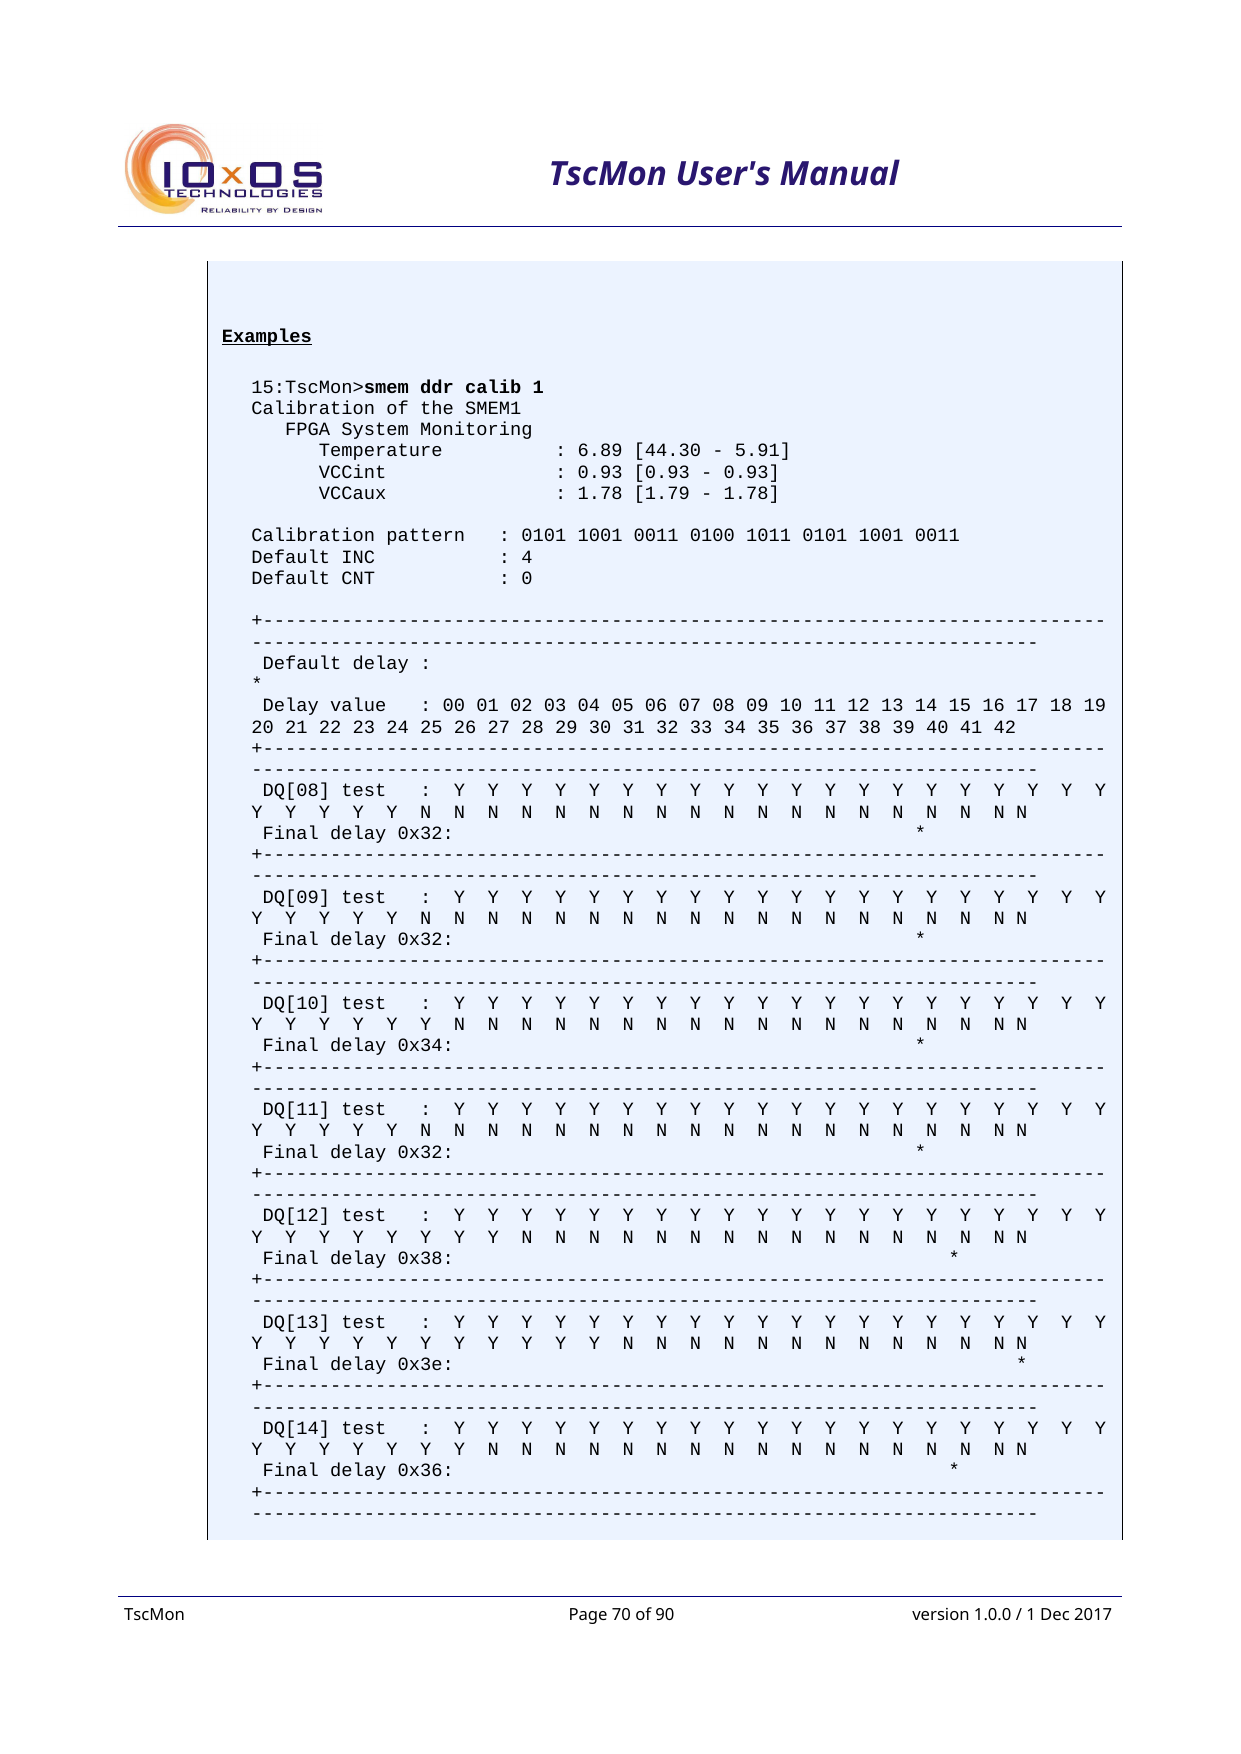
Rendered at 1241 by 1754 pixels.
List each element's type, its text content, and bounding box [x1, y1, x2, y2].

text VCCaux : 1.78 [1.79 - 1.78] [208, 484, 1122, 505]
text +------------------------------------------------------------------------------------------------------------------------------------------------- [208, 1057, 1122, 1100]
text Final delay 0x36: * [208, 1461, 1122, 1482]
text DQ[11] test : Y Y Y Y Y Y Y Y Y Y Y Y Y Y Y Y Y Y Y Y Y Y Y Y Y N N N N N N N N N N N N N N N N N N N [208, 1100, 1122, 1142]
text +------------------------------------------------------------------------------------------------------------------------------------------------- [208, 1270, 1122, 1312]
text +------------------------------------------------------------------------------------------------------------------------------------------------- [208, 611, 1122, 654]
text DQ[10] test : Y Y Y Y Y Y Y Y Y Y Y Y Y Y Y Y Y Y Y Y Y Y Y Y Y Y N N N N N N N N N N N N N N N N N N [208, 994, 1122, 1036]
text Final delay 0x32: * [208, 1142, 1122, 1164]
text DQ[09] test : Y Y Y Y Y Y Y Y Y Y Y Y Y Y Y Y Y Y Y Y Y Y Y Y Y N N N N N N N N N N N N N N N N N N N [208, 887, 1122, 930]
text Default delay : * [208, 654, 1122, 696]
text Final delay 0x32: * [208, 824, 1122, 845]
text 15:TscMon>smem ddr calib 1 [208, 363, 1122, 399]
text +------------------------------------------------------------------------------------------------------------------------------------------------- [208, 951, 1122, 994]
text FPGA System Monitoring [208, 420, 1122, 441]
text Final delay 0x34: * [208, 1036, 1122, 1057]
text VCCint : 0.93 [0.93 - 0.93] [208, 462, 1122, 484]
text Default INC : 4 [208, 547, 1122, 569]
text +------------------------------------------------------------------------------------------------------------------------------------------------- [208, 739, 1122, 781]
text Final delay 0x38: * [208, 1249, 1122, 1270]
subtitle Examples [208, 312, 1122, 363]
picture [123, 123, 323, 217]
text +------------------------------------------------------------------------------------------------------------------------------------------------- [208, 1482, 1122, 1540]
text DQ[14] test : Y Y Y Y Y Y Y Y Y Y Y Y Y Y Y Y Y Y Y Y Y Y Y Y Y Y Y N N N N N N N N N N N N N N N N N [208, 1419, 1122, 1461]
text +------------------------------------------------------------------------------------------------------------------------------------------------- [208, 1164, 1122, 1206]
text DQ[13] test : Y Y Y Y Y Y Y Y Y Y Y Y Y Y Y Y Y Y Y Y Y Y Y Y Y Y Y Y Y Y Y N N N N N N N N N N N N N [208, 1312, 1122, 1355]
text Calibration pattern : 0101 1001 0011 0100 1011 0101 1001 0011 [208, 526, 1122, 547]
text Default CNT : 0 [208, 569, 1122, 590]
text DQ[08] test : Y Y Y Y Y Y Y Y Y Y Y Y Y Y Y Y Y Y Y Y Y Y Y Y Y N N N N N N N N N N N N N N N N N N N [208, 781, 1122, 824]
text Calibration of the SMEM1 [208, 399, 1122, 420]
text +------------------------------------------------------------------------------------------------------------------------------------------------- [208, 845, 1122, 887]
text Final delay 0x32: * [208, 930, 1122, 951]
text +------------------------------------------------------------------------------------------------------------------------------------------------- [208, 1376, 1122, 1419]
text DQ[12] test : Y Y Y Y Y Y Y Y Y Y Y Y Y Y Y Y Y Y Y Y Y Y Y Y Y Y Y Y N N N N N N N N N N N N N N N N [208, 1206, 1122, 1249]
text Delay value : 00 01 02 03 04 05 06 07 08 09 10 11 12 13 14 15 16 17 18 19 20 21 22 23 24 25 26 27 28 29 30 31 32 33 34 35 36 37 38 39 40 41 42 [208, 696, 1122, 739]
text Temperature : 6.89 [44.30 - 5.91] [208, 441, 1122, 462]
text Final delay 0x3e: * [208, 1355, 1122, 1376]
